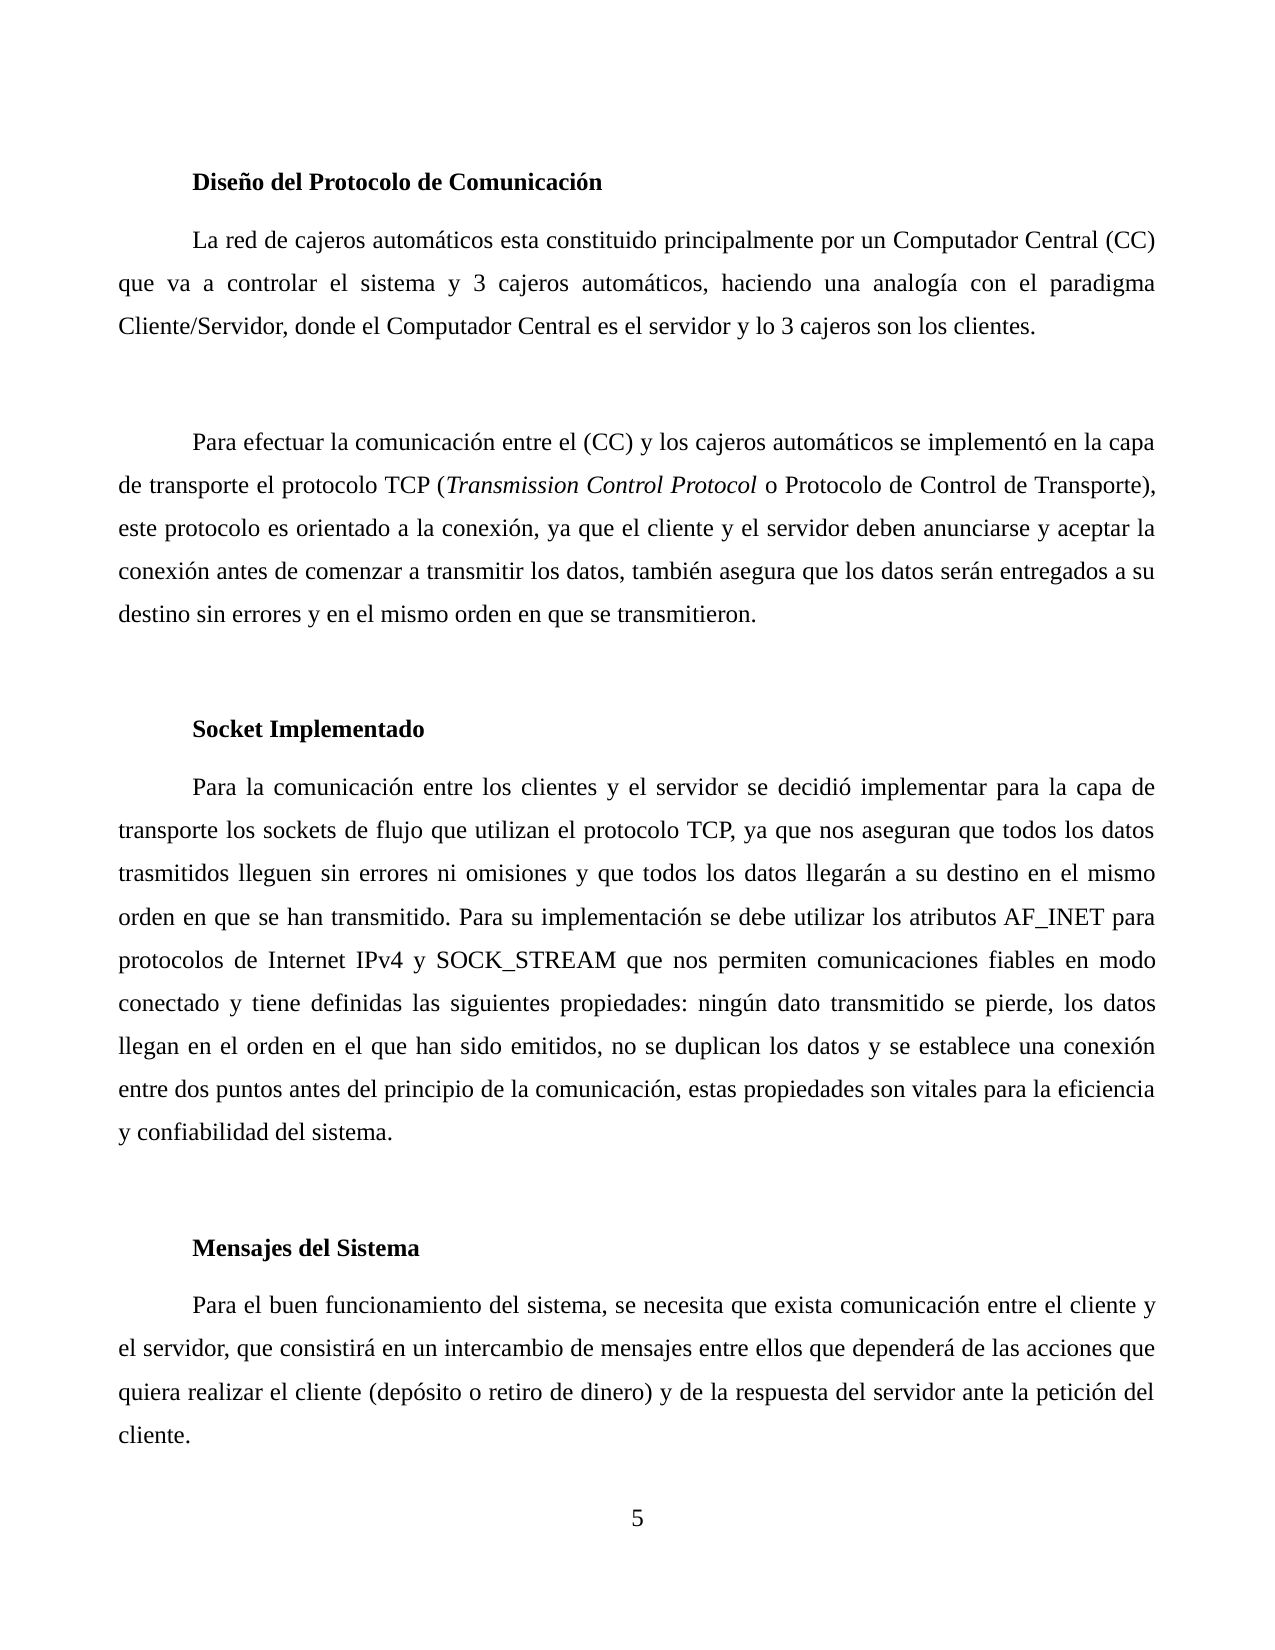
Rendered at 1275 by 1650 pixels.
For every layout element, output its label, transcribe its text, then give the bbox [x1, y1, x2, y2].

text Para efectuar la comunicación entre el (CC) y los cajeros automáticos se implementó en la capa de transporte el protocolo TCP (Transmission Control Protocol o Protocolo de Control de Transporte), este protocolo es orientado a la conexión, ya que el cliente y el servidor deben anunciarse y aceptar la conexión antes de comenzar a transmitir los datos, también asegura que los datos serán entregados a su destino sin errores y en el mismo orden en que se transmitieron. [118, 427, 1157, 628]
text Socket Implementado [118, 714, 1157, 743]
text Diseño del Protocolo de Comunicación [118, 167, 1157, 196]
text Mensajes del Sistema [118, 1233, 1157, 1261]
text Para el buen funcionamiento del sistema, se necesita que exista comunicación entre el cliente y el servidor, que consistirá en un intercambio de mensajes entre ellos que dependerá de las acciones que quiera realizar el cliente (depósito o retiro de dinero) y de la respuesta del servidor ante la petición del cliente. [118, 1290, 1157, 1448]
text Para la comunicación entre los clientes y el servidor se decidió implementar para la capa de transporte los sockets de flujo que utilizan el protocolo TCP, ya que nos aseguran que todos los datos trasmitidos lleguen sin errores ni omisiones y que todos los datos llegarán a su destino en el mismo orden en que se han transmitido. Para su implementación se debe utilizar los atributos AF_INET para protocolos de Internet IPv4 y SOCK_STREAM que nos permiten comunicaciones fiables en modo conectado y tiene definidas las siguientes propiedades: ningún dato transmitido se pierde, los datos llegan en el orden en el que han sido emitidos, no se duplican los datos y se establece una conexión entre dos puntos antes del principio de la comunicación, estas propiedades son vitales para la eficiencia y confiabilidad del sistema. [118, 772, 1157, 1146]
text La red de cajeros automáticos esta constituido principalmente por un Computador Central (CC) que va a controlar el sistema y 3 cajeros automáticos, haciendo una analogía con el paradigma Cliente/Servidor, donde el Computador Central es el servidor y lo 3 cajeros son los clientes. [118, 225, 1157, 340]
